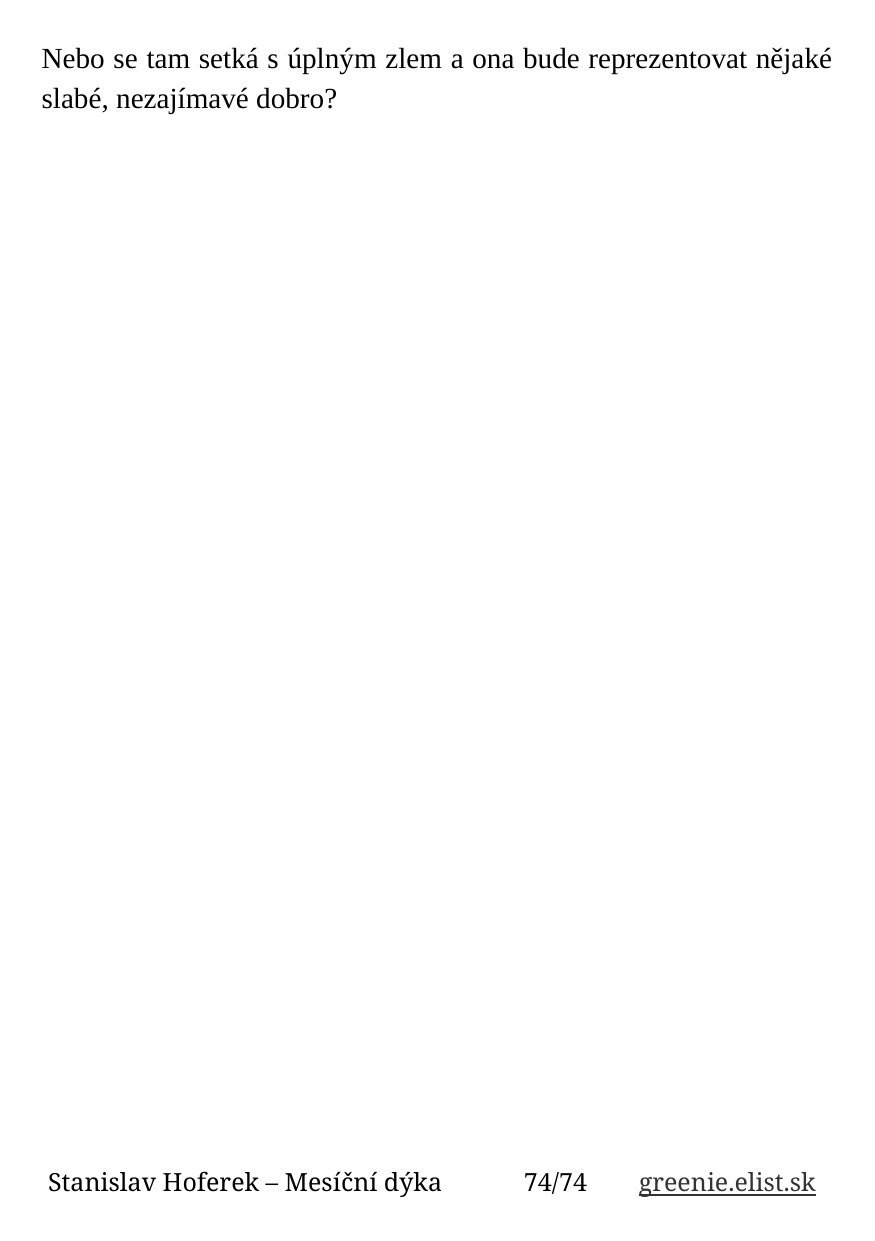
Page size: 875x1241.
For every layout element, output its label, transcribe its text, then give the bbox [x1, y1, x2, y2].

text Nebo se tam setká s úplným zlem a ona bude reprezentovat nějaké slabé, nezajímavé dobro? [41, 41, 833, 115]
